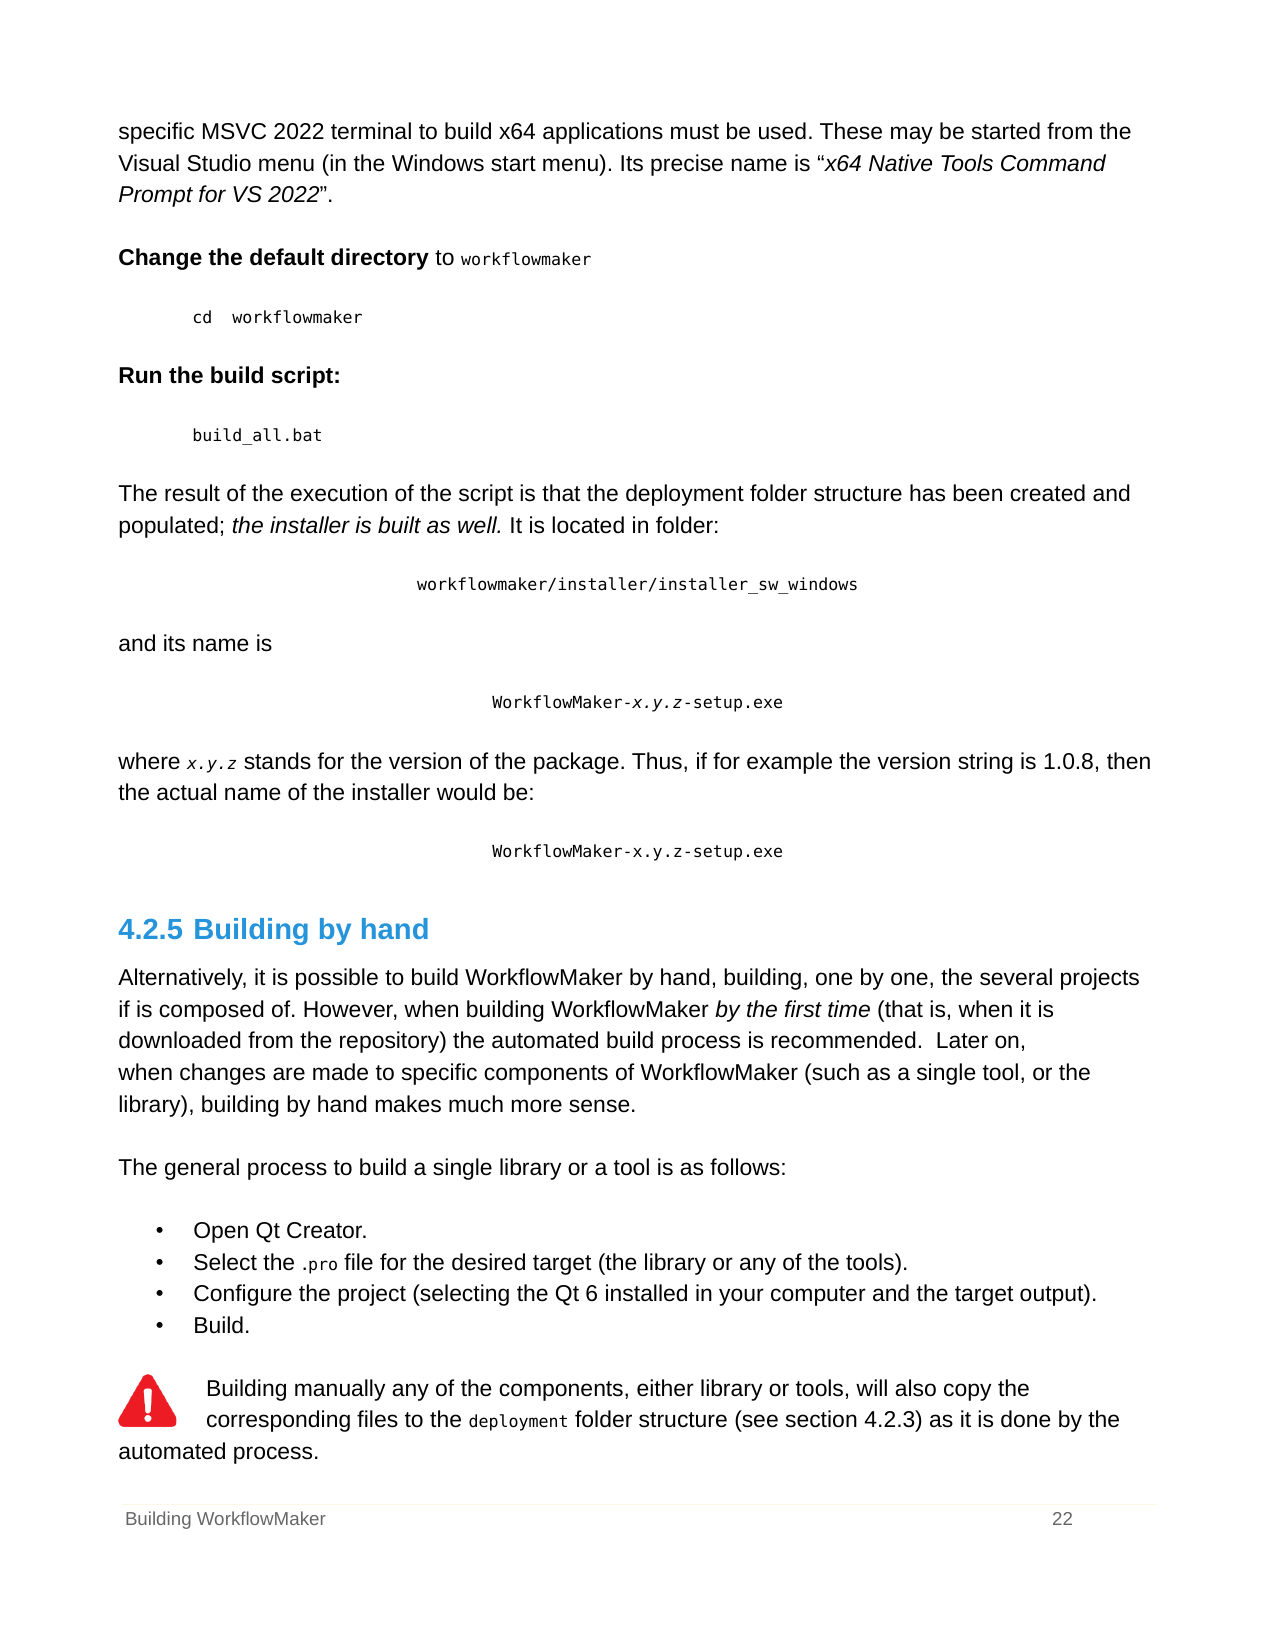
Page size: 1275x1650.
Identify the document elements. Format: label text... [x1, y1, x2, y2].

text workflowmaker/installer/installer_sw_windows [118, 575, 1157, 594]
picture [118, 1374, 177, 1427]
list Configure the project (selecting the Qt 6 installed in your computer and the target output). [156, 1280, 1157, 1306]
text Change the default directory to workflowmaker [118, 244, 1157, 271]
text The general process to build a single library or a tool is as follows: [118, 1154, 1157, 1180]
text specific MSVC 2022 terminal to build x64 applications must be used. These may be started from the Visual Studio menu (in the Windows start menu). Its precise name is “x64 Native Tools Command Prompt for VS 2022”. [118, 118, 1157, 208]
text when changes are made to specific components of WorkflowMaker (such as a single tool, or the library), building by hand makes much more sense. [118, 1059, 1157, 1117]
text Run the build script: [118, 362, 1157, 389]
list Open Qt Creator. [156, 1217, 1157, 1243]
text WorkflowMaker-x.y.z-setup.exe [118, 693, 1157, 712]
text WorkflowMaker-x.y.z-setup.exe [118, 842, 1157, 862]
text and its name is [118, 630, 1157, 656]
text Building manually any of the components, either library or tools, will also copy the corresponding files to the deployment folder structure (see section 4.2.3) as it is done by the automated process. [118, 1375, 1157, 1464]
text The result of the execution of the script is that the deployment folder structure has been created and populated; the installer is built as well. It is located in folder: [118, 480, 1157, 538]
subtitle Building by hand [118, 912, 1157, 945]
list Build. [156, 1312, 1157, 1338]
text Alternatively, it is possible to build WorkflowMaker by hand, building, one by one, the several projects if is composed of. However, when building WorkflowMaker by the first time (that is, when it is downloaded from the repository) the automated build process is recommended. Later on, [118, 964, 1157, 1054]
text build_all.bat [192, 425, 1157, 445]
text where x.y.z stands for the version of the package. Thus, if for example the version string is 1.0.8, then the actual name of the installer would be: [118, 748, 1157, 806]
text cd workflowmaker [192, 307, 1157, 327]
list Select the .pro file for the desired target (the library or any of the tools). [156, 1248, 1157, 1275]
